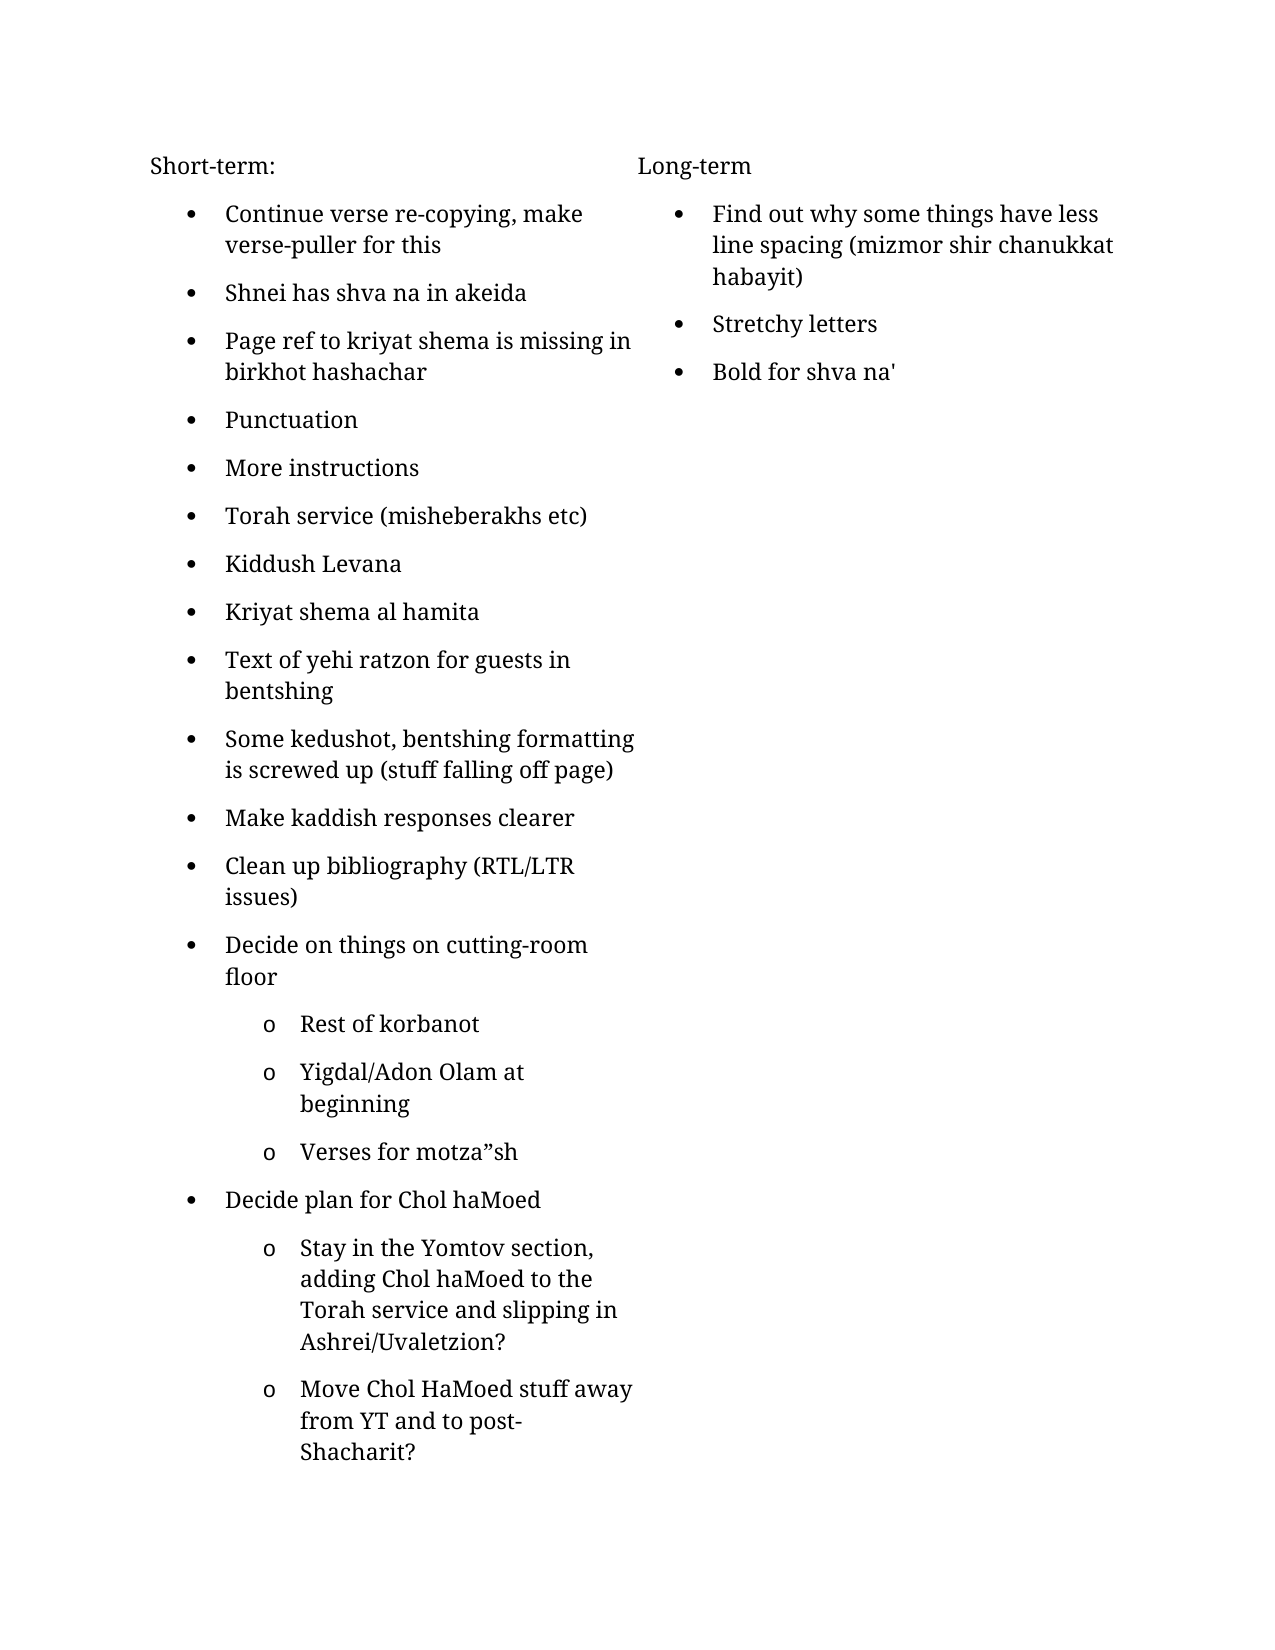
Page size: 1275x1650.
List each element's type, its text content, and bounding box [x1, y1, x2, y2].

list Decide plan for Chol haMoed [187, 1184, 637, 1215]
list Find out why some things have less line spacing (mizmor shir chanukkat habayit) [675, 198, 1125, 292]
list Kiddush Levana [187, 548, 637, 579]
list More instructions [187, 452, 637, 483]
list Torah service (misheberakhs etc) [187, 500, 637, 531]
list Clean up bibliography (RTL/LTR issues) [187, 850, 637, 912]
list Verses for motza”sh [262, 1136, 637, 1167]
text Short-term: [150, 150, 637, 181]
list Move Chol HaMoed stuff away from YT and to post-Shacharit? [262, 1373, 637, 1467]
list Shnei has shva na in akeida [187, 277, 637, 308]
list Punctuation [187, 404, 637, 435]
list Stretchy letters [675, 308, 1125, 339]
list Text of yehi ratzon for guests in bentshing [187, 644, 637, 706]
list Make kaddish responses clearer [187, 802, 637, 833]
list Yigdal/Adon Olam at beginning [262, 1056, 637, 1119]
list Continue verse re-copying, make verse-puller for this [187, 198, 637, 260]
list Some kedushot, bentshing formatting is screwed up (stuff falling off page) [187, 723, 637, 785]
list Long-term [637, 150, 1125, 181]
list Decide on things on cutting-room floor [187, 929, 637, 992]
list Stay in the Yomtov section, adding Chol haMoed to the Torah service and slipping in Ashrei/Uvaletzion? [262, 1232, 637, 1357]
list Bold for shva na' [675, 356, 1125, 387]
list Kriyat shema al hamita [187, 596, 637, 627]
list Page ref to kriyat shema is missing in birkhot hashachar [187, 325, 637, 387]
list Rest of korbanot [262, 1008, 637, 1040]
